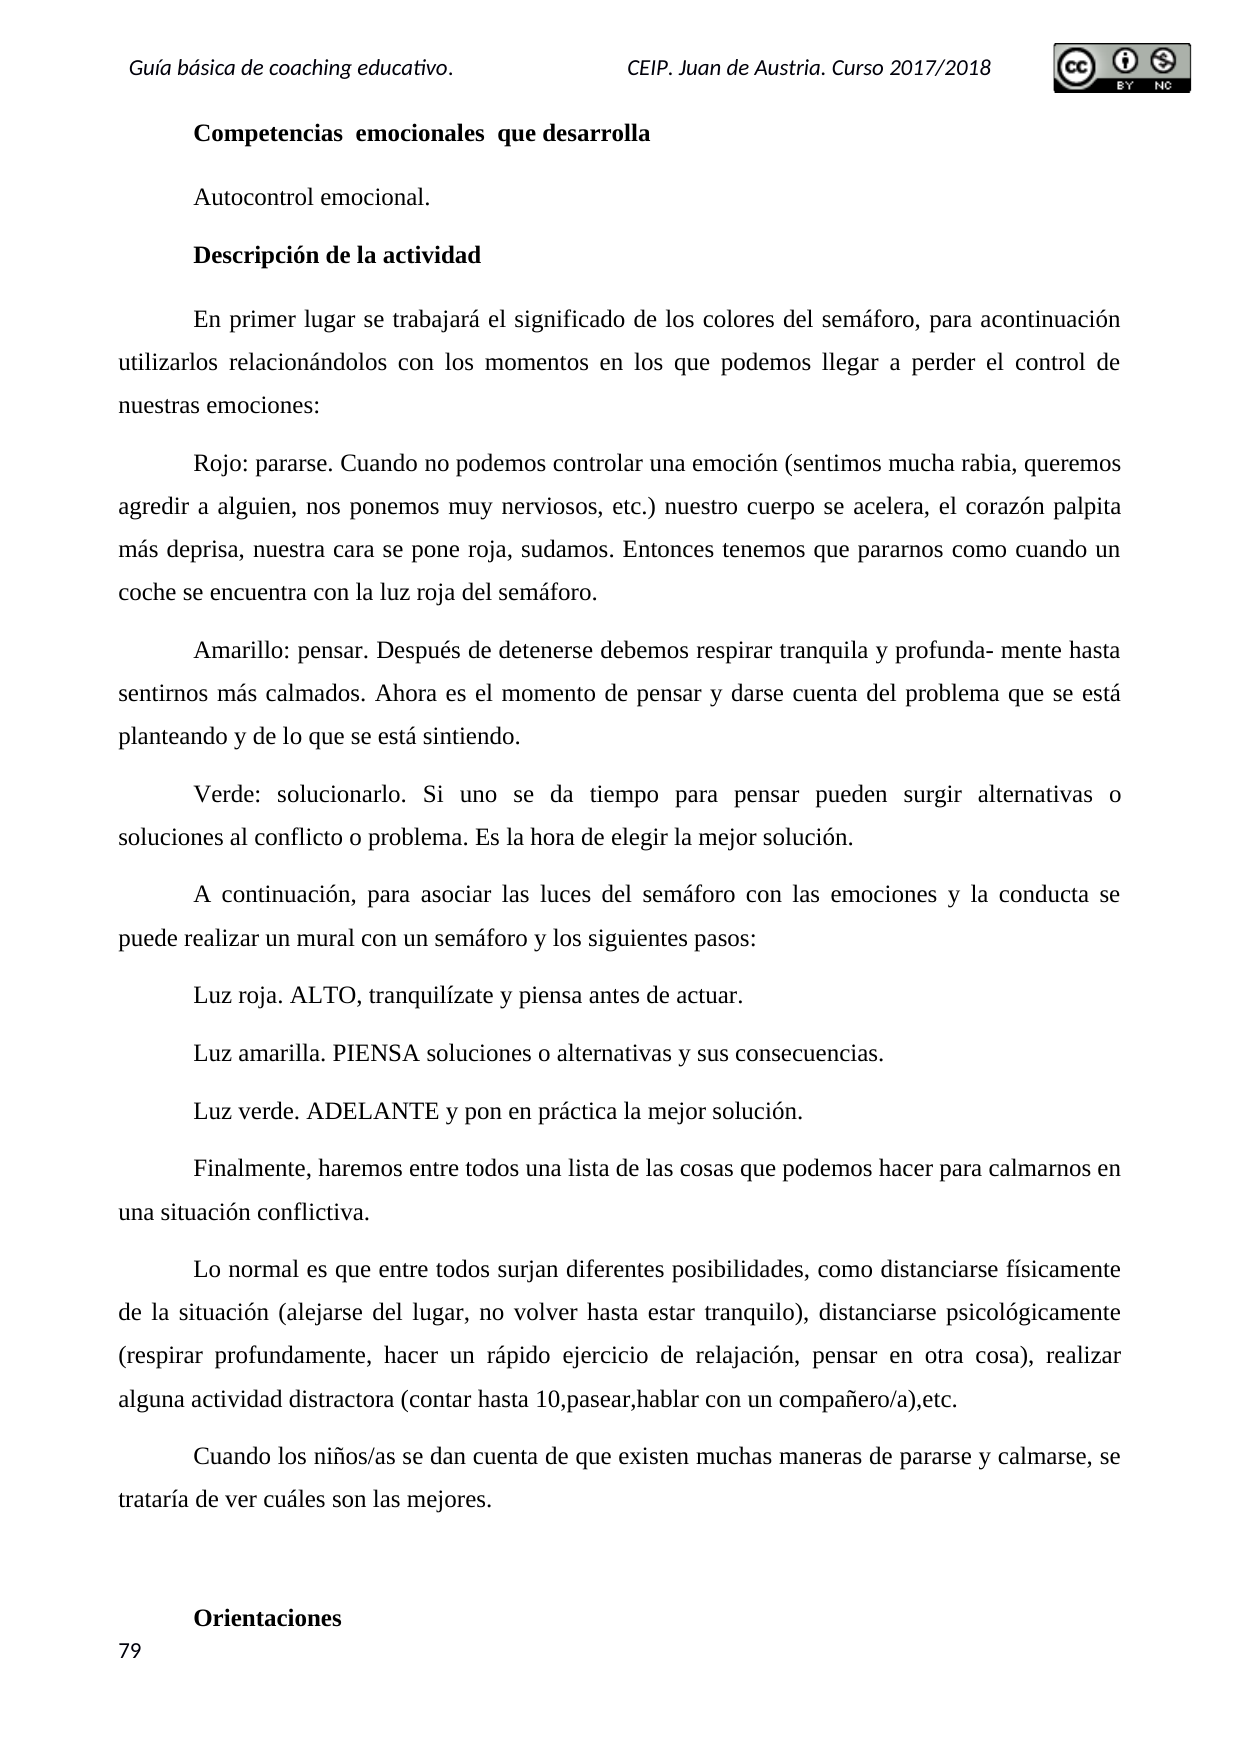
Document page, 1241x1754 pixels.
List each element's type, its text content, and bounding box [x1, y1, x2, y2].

subtitle Descripción de la actividad [118, 240, 1122, 268]
text [32, 1010, 57, 1106]
text Luz verde. ADELANTE y pon en práctica la mejor solución. [118, 1096, 1122, 1124]
text Luz amarilla. PIENSA soluciones o alternativas y sus consecuencias. [118, 1038, 1122, 1067]
text En primer lugar se trabajará el significado de los colores del semáforo, para acontinuación utilizarlos relacionándolos con los momentos en los que podemos llegar a perder el control de nuestras emociones: [118, 304, 1122, 419]
text Luz roja. ALTO, tranquilízate y piensa antes de actuar. [118, 980, 1122, 1009]
text Verde: solucionarlo. Si uno se da tiempo para pensar pueden surgir alternativas o soluciones al conflicto o problema. Es la hora de elegir la mejor solución. [118, 779, 1122, 851]
text Amarillo: pensar. Después de detenerse debemos respirar tranquila y profunda- mente hasta sentirnos más calmados. Ahora es el momento de pensar y darse cuenta del problema que se está planteando y de lo que se está sintiendo. [118, 635, 1122, 750]
text A continuación, para asociar las luces del semáforo con las emociones y la conducta se puede realizar un mural con un semáforo y los siguientes pasos: [118, 879, 1122, 951]
subtitle Competencias emocionales que desarrolla [118, 118, 1122, 147]
text Finalmente, haremos entre todos una lista de las cosas que podemos hacer para calmarnos en una situación conflictiva. [118, 1153, 1122, 1225]
picture [1053, 43, 1192, 93]
text Autocontrol emocional. [118, 182, 1122, 211]
text Cuando los niños/as se dan cuenta de que existen muchas maneras de pararse y calmarse, se trataría de ver cuáles son las mejores. [118, 1441, 1122, 1513]
text Lo normal es que entre todos surjan diferentes posibilidades, como distanciarse físicamente de la situación (alejarse del lugar, no volver hasta estar tranquilo), distanciarse psicológicamente (respirar profundamente, hacer un rápido ejercicio de relajación, pensar en otra cosa), realizar alguna actividad distractora (contar hasta 10,pasear,hablar con un compañero/a),etc. [118, 1254, 1122, 1412]
subtitle Orientaciones [118, 1603, 1122, 1631]
text Rojo: pararse. Cuando no podemos controlar una emoción (sentimos mucha rabia, queremos agredir a alguien, nos ponemos muy nerviosos, etc.) nuestro cuerpo se acelera, el corazón palpita más deprisa, nuestra cara se pone roja, sudamos. Entonces tenemos que pararnos como cuando un coche se encuentra con la luz roja del semáforo. [118, 448, 1122, 606]
